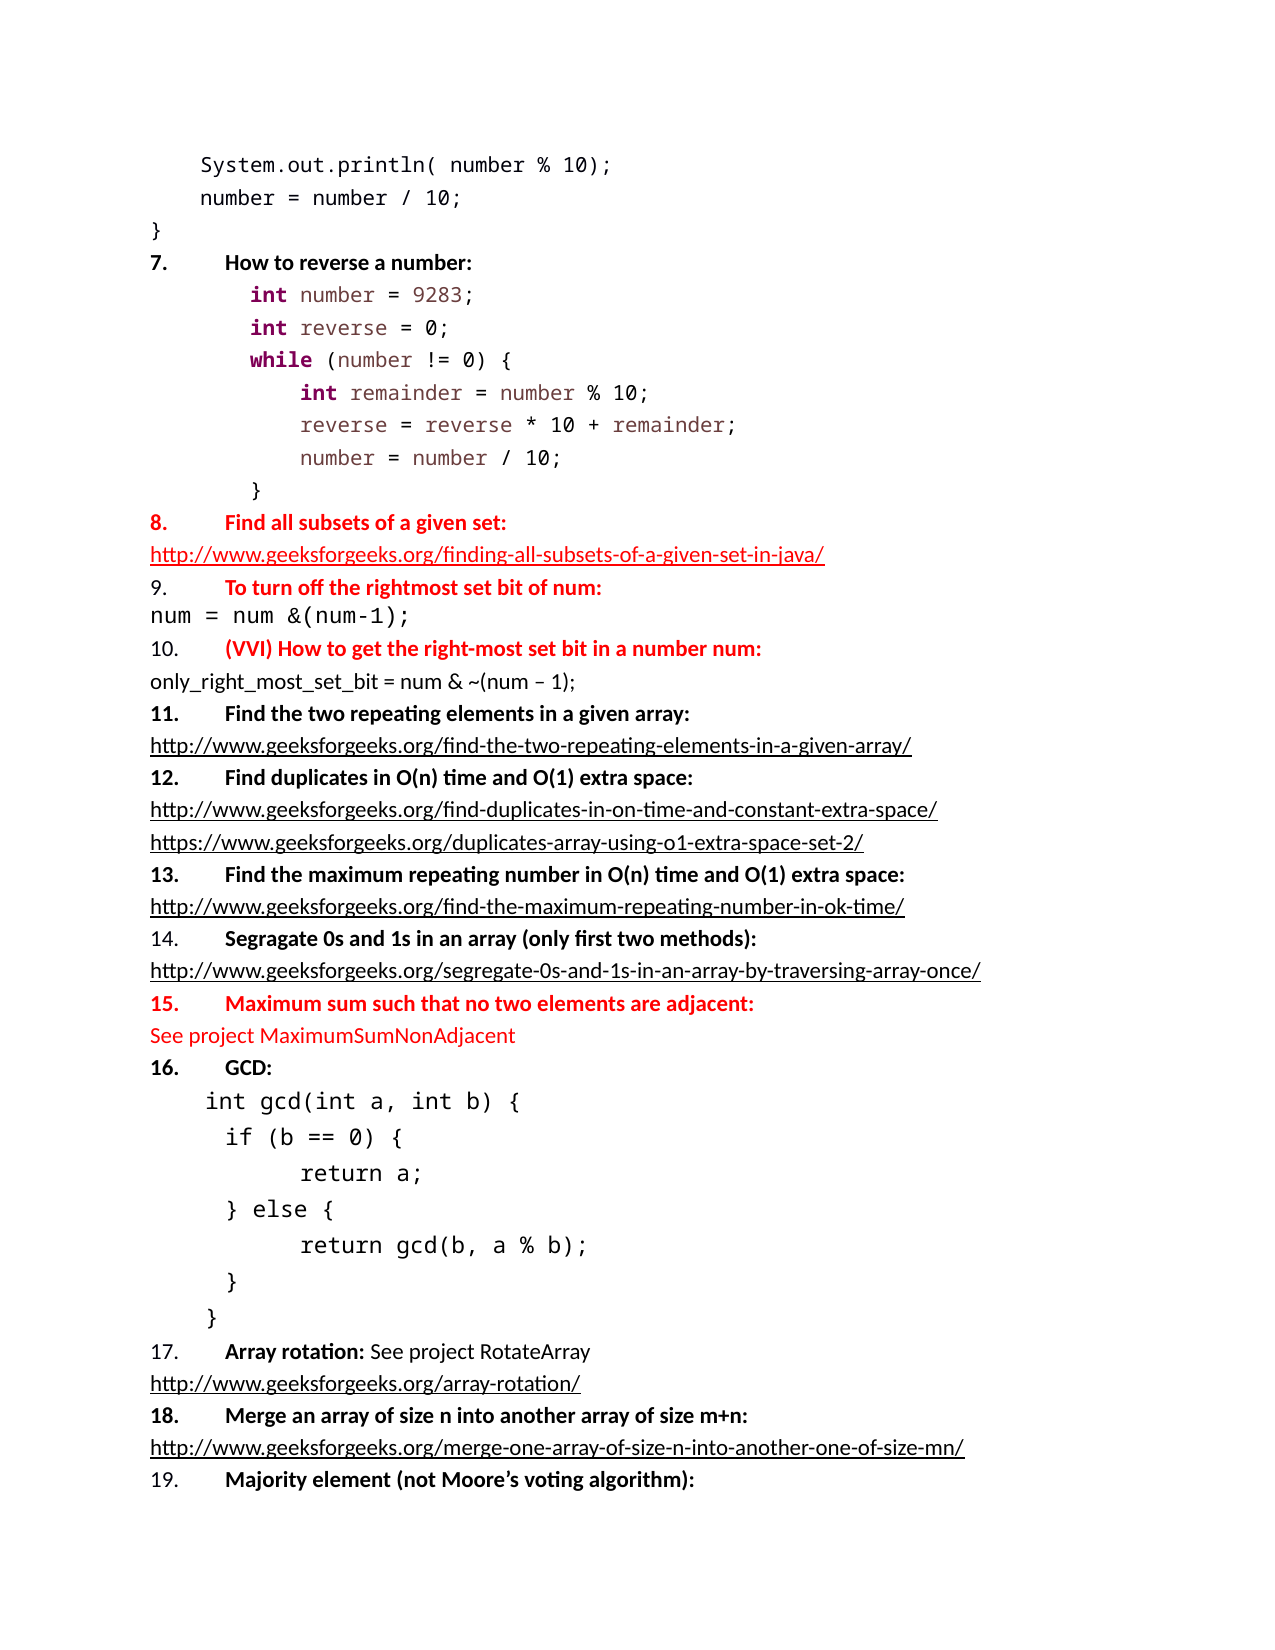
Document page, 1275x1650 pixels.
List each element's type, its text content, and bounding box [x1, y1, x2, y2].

list (VVI) How to get the right-most set bit in a number num: [150, 634, 1125, 663]
list http://www.geeksforgeeks.org/finding-all-subsets-of-a-given-set-in-java/ [150, 540, 1125, 568]
list reverse = reverse * 10 + remainder; [150, 410, 1125, 439]
list return a; [150, 1157, 1125, 1188]
list number = number / 10; [150, 183, 1125, 211]
list return gcd(b, a % b); [150, 1229, 1125, 1260]
list http://www.geeksforgeeks.org/merge-one-array-of-size-n-into-another-one-of-size-mn/ [150, 1433, 1125, 1461]
list int number = 9283; [150, 280, 1125, 308]
list See project MaximumSumNonAdjacent [150, 1021, 1125, 1049]
list How to reverse a number: [150, 248, 1125, 276]
list } [150, 1301, 1125, 1332]
list Segragate 0s and 1s in an array (only first two methods): [150, 924, 1125, 952]
list http://www.geeksforgeeks.org/find-the-maximum-repeating-number-in-ok-time/ [150, 892, 1125, 920]
list num = num &(num-1); [150, 605, 1125, 631]
list } [150, 215, 1125, 244]
list int reverse = 0; [150, 313, 1125, 341]
list } [150, 1265, 1125, 1296]
list Find duplicates in O(n) time and O(1) extra space: [150, 763, 1125, 791]
list Find the maximum repeating number in O(n) time and O(1) extra space: [150, 860, 1125, 888]
list } else { [150, 1193, 1125, 1224]
list Find the two repeating elements in a given array: [150, 699, 1125, 727]
list Merge an array of size n into another array of size m+n: [150, 1401, 1125, 1429]
list number = number / 10; [150, 443, 1125, 471]
list To turn off the rightmost set bit of num: [150, 573, 1125, 601]
list } [150, 476, 1125, 504]
list https://www.geeksforgeeks.org/duplicates-array-using-o1-extra-space-set-2/ [150, 828, 1125, 856]
list System.out.println( number % 10); [150, 150, 1125, 178]
list GCD: [150, 1053, 1125, 1081]
list http://www.geeksforgeeks.org/segregate-0s-and-1s-in-an-array-by-traversing-array-once/ [150, 956, 1125, 984]
list http://www.geeksforgeeks.org/find-duplicates-in-on-time-and-constant-extra-space/ [150, 796, 1125, 823]
list if (b == 0) { [150, 1121, 1125, 1152]
list while (number != 0) { [150, 345, 1125, 374]
list int remainder = number % 10; [150, 378, 1125, 406]
list Array rotation: See project RotateArray [150, 1337, 1125, 1365]
list http://www.geeksforgeeks.org/array-rotation/ [150, 1369, 1125, 1397]
list Find all subsets of a given set: [150, 508, 1125, 536]
list Maximum sum such that no two elements are adjacent: [150, 989, 1125, 1017]
list int gcd(int a, int b) { [150, 1085, 1125, 1116]
list only_right_most_set_bit = num & ~(num – 1); [150, 667, 1125, 695]
list Majority element (not Moore’s voting algorithm): [150, 1466, 1125, 1493]
list http://www.geeksforgeeks.org/find-the-two-repeating-elements-in-a-given-array/ [150, 731, 1125, 759]
